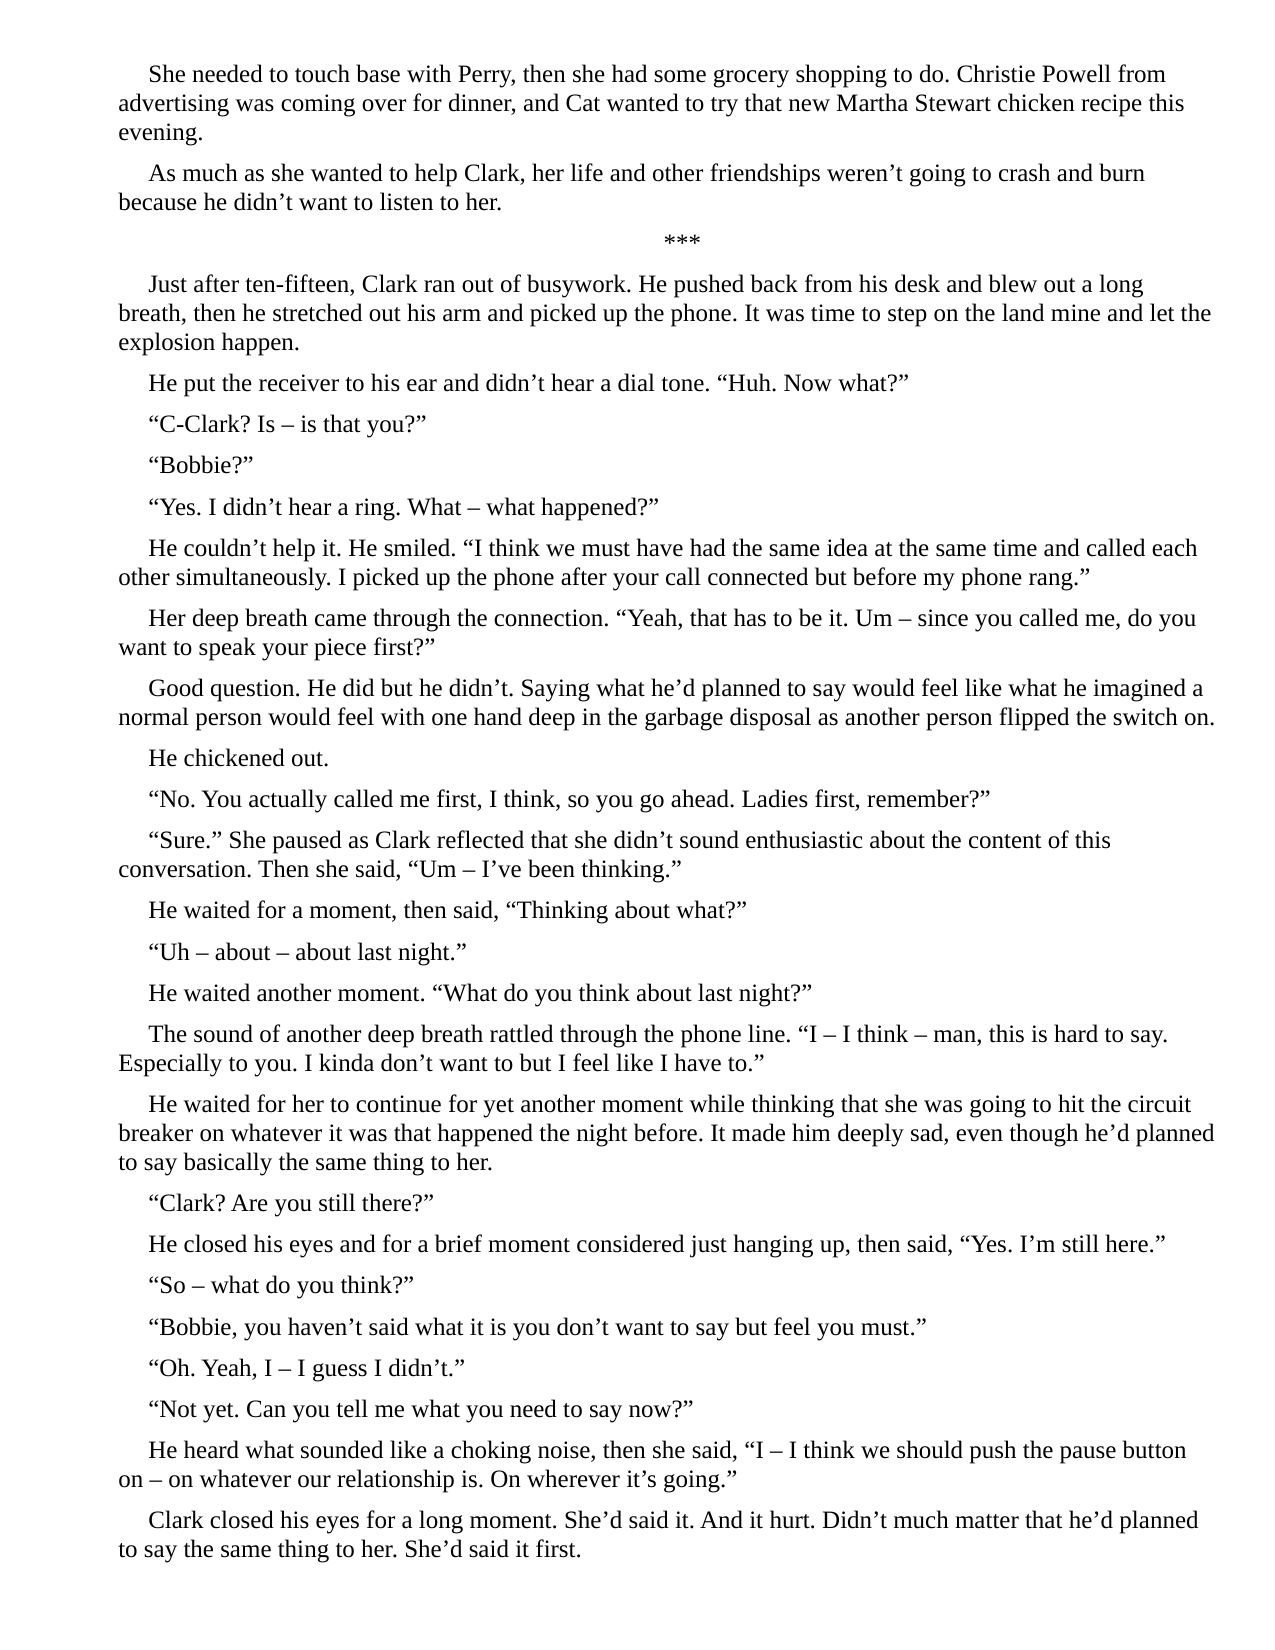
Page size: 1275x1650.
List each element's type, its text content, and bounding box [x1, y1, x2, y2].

text He waited for her to continue for yet another moment while thinking that she was going to hit the circuit breaker on whatever it was that happened the night before. It made him deeply sad, even though he’d planned to say basically the same thing to her. [118, 1089, 1216, 1175]
text “Sure.” She paused as Clark reflected that she didn’t sound enthusiastic about the content of this conversation. Then she said, “Um – I’ve been thinking.” [118, 825, 1216, 883]
text He waited another moment. “What do you think about last night?” [118, 978, 1216, 1007]
text He heard what sounded like a choking noise, then she said, “I – I think we should push the pause button on – on whatever our relationship is. On wherever it’s going.” [118, 1435, 1216, 1493]
text He chickened out. [118, 743, 1216, 772]
text As much as she wanted to help Clark, her life and other friendships weren’t going to crash and burn because he didn’t want to listen to her. [118, 158, 1216, 215]
text “No. You actually called me first, I think, so you go ahead. Ladies first, remember?” [118, 784, 1216, 813]
text He waited for a moment, then said, “Thinking about what?” [118, 895, 1216, 924]
text Her deep breath came through the connection. “Yeah, that has to be it. Um – since you called me, do you want to speak your piece first?” [118, 603, 1216, 660]
text “Not yet. Can you tell me what you need to say now?” [118, 1394, 1216, 1423]
text “C-Clark? Is – is that you?” [118, 409, 1216, 438]
text Good question. He did but he didn’t. Saying what he’d planned to say would feel like what he imagined a normal person would feel with one hand deep in the garbage disposal as another person flipped the switch on. [118, 673, 1216, 730]
text “Bobbie?” [118, 450, 1216, 479]
text He closed his eyes and for a brief moment considered just hanging up, then said, “Yes. I’m still here.” [118, 1229, 1216, 1258]
text “Yes. I didn’t hear a ring. What – what happened?” [118, 492, 1216, 520]
text Just after ten-fifteen, Clark ran out of busywork. He pushed back from his desk and blew out a long breath, then he stretched out his arm and picked up the phone. It was time to step on the land mine and let the explosion happen. [118, 269, 1216, 355]
text “Uh – about – about last night.” [118, 937, 1216, 965]
text He put the receiver to his ear and didn’t hear a dial tone. “Huh. Now what?” [118, 368, 1216, 397]
text “Bobbie, you haven’t said what it is you don’t want to say but feel you must.” [118, 1312, 1216, 1340]
text “Clark? Are you still there?” [118, 1188, 1216, 1217]
text She needed to touch base with Perry, then she had some grocery shopping to do. Christie Powell from advertising was coming over for dinner, and Cat wanted to try that new Martha Stewart chicken recipe this evening. [118, 59, 1216, 145]
text The sound of another deep breath rattled through the phone line. “I – I think – man, this is hard to say. Especially to you. I kinda don’t want to but I feel like I have to.” [118, 1019, 1216, 1077]
text “So – what do you think?” [118, 1270, 1216, 1299]
text *** [118, 228, 1216, 257]
text Clark closed his eyes for a long moment. She’d said it. And it hurt. Didn’t much matter that he’d planned to say the same thing to her. She’d said it first. [118, 1505, 1216, 1563]
text “Oh. Yeah, I – I guess I didn’t.” [118, 1353, 1216, 1382]
text He couldn’t help it. He smiled. “I think we must have had the same idea at the same time and called each other simultaneously. I picked up the phone after your call connected but before my phone rang.” [118, 533, 1216, 590]
